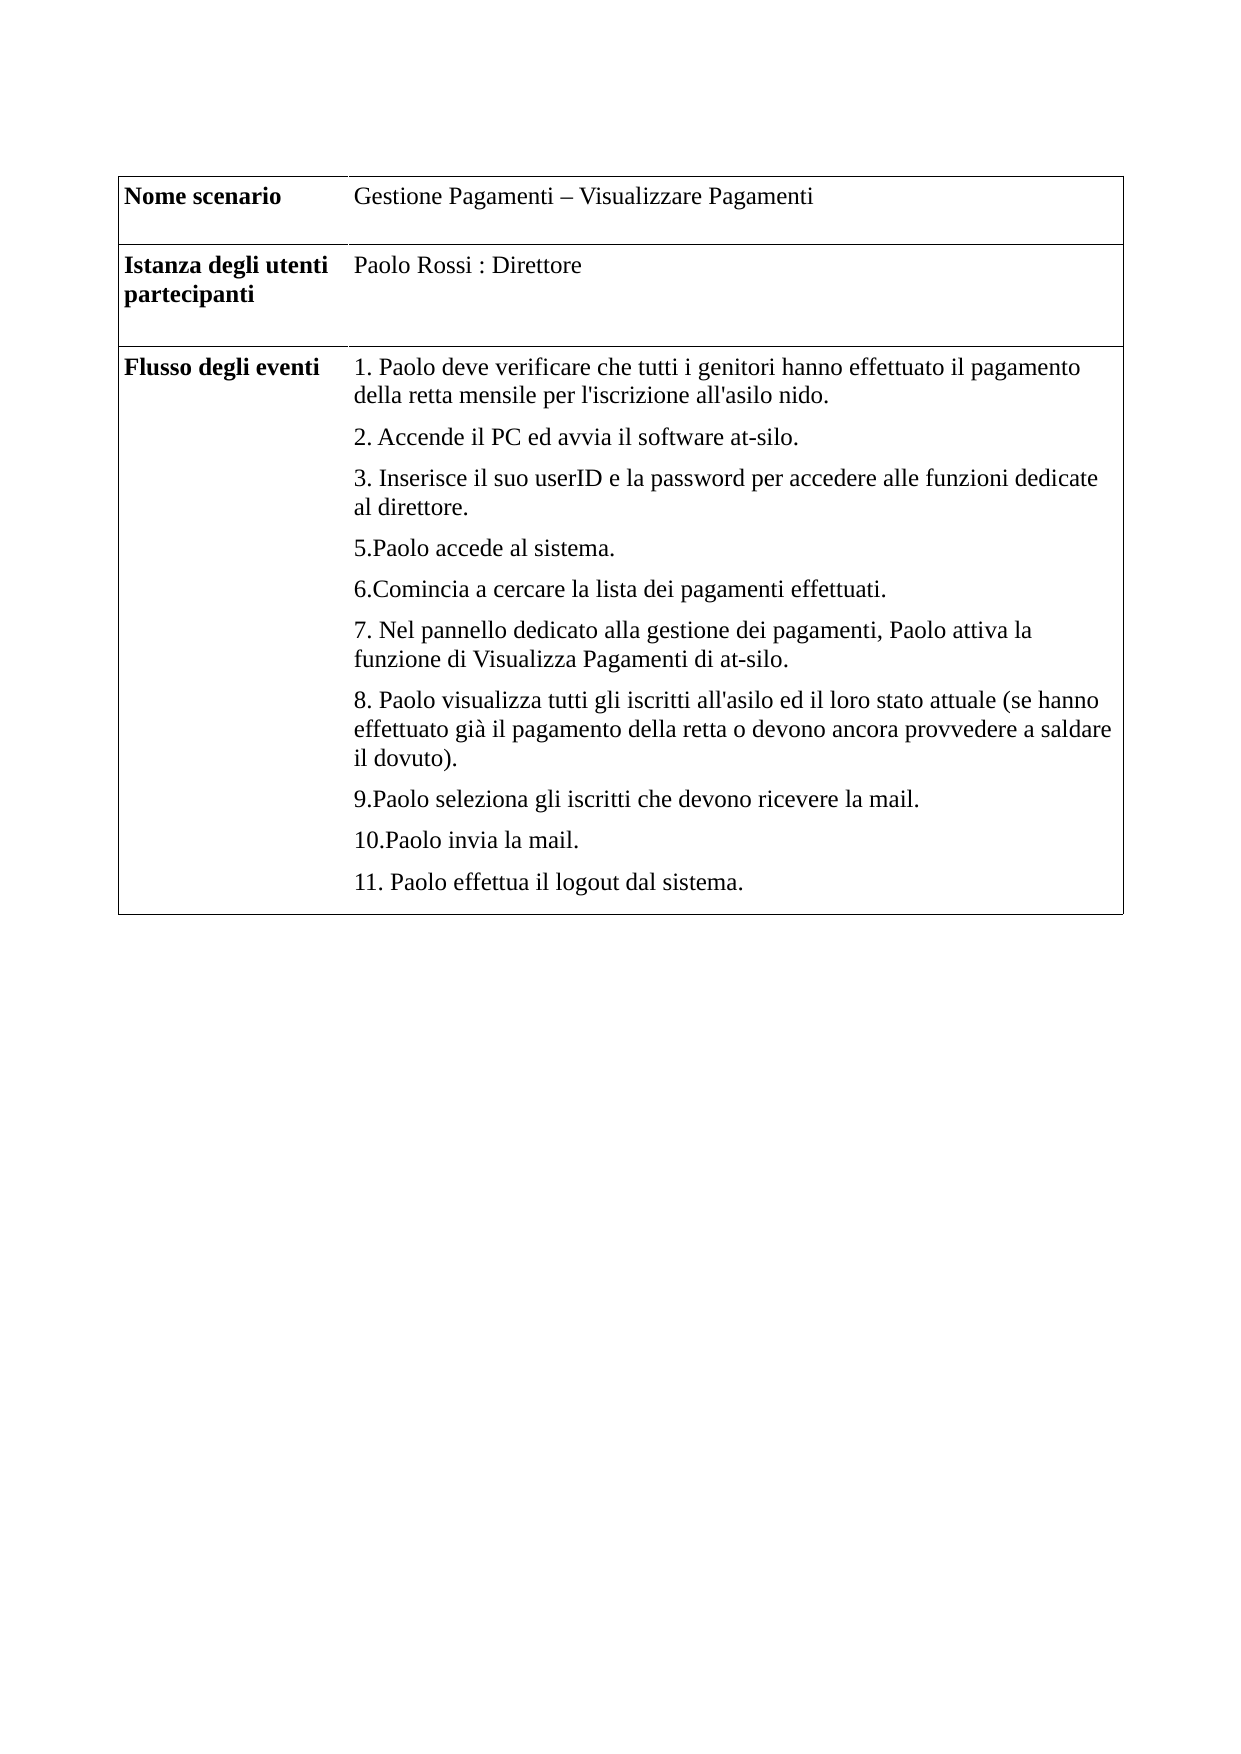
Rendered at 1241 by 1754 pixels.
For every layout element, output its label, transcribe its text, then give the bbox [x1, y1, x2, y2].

table_cell Paolo Rossi : Direttore [349, 245, 1123, 346]
table_cell Istanza degli utenti partecipanti [119, 245, 348, 346]
table_cell Flusso degli eventi [119, 347, 348, 914]
table_header Gestione Pagamenti – Visualizzare Pagamenti [349, 177, 1123, 244]
table_header Nome scenario [119, 177, 348, 244]
table_cell 1. Paolo deve verificare che tutti i genitori hanno effettuato il pagamento della retta mensile per l'iscrizione all'asilo nido. 2. Accende il PC ed avvia il software at-silo. 3. Inserisce il suo userID e la password per accedere alle funzioni dedicate al direttore. 5.Paolo accede al sistema. 6.Comincia a cercare la lista dei pagamenti effettuati. 7. Nel pannello dedicato alla gestione dei pagamenti, Paolo attiva la funzione di Visualizza Pagamenti di at-silo. 8. Paolo visualizza tutti gli iscritti all'asilo ed il loro stato attuale (se hanno effettuato già il pagamento della retta o devono ancora provvedere a saldare il dovuto). 9.Paolo seleziona gli iscritti che devono ricevere la mail. 10.Paolo invia la mail. 11. Paolo effettua il logout dal sistema. [349, 347, 1123, 914]
